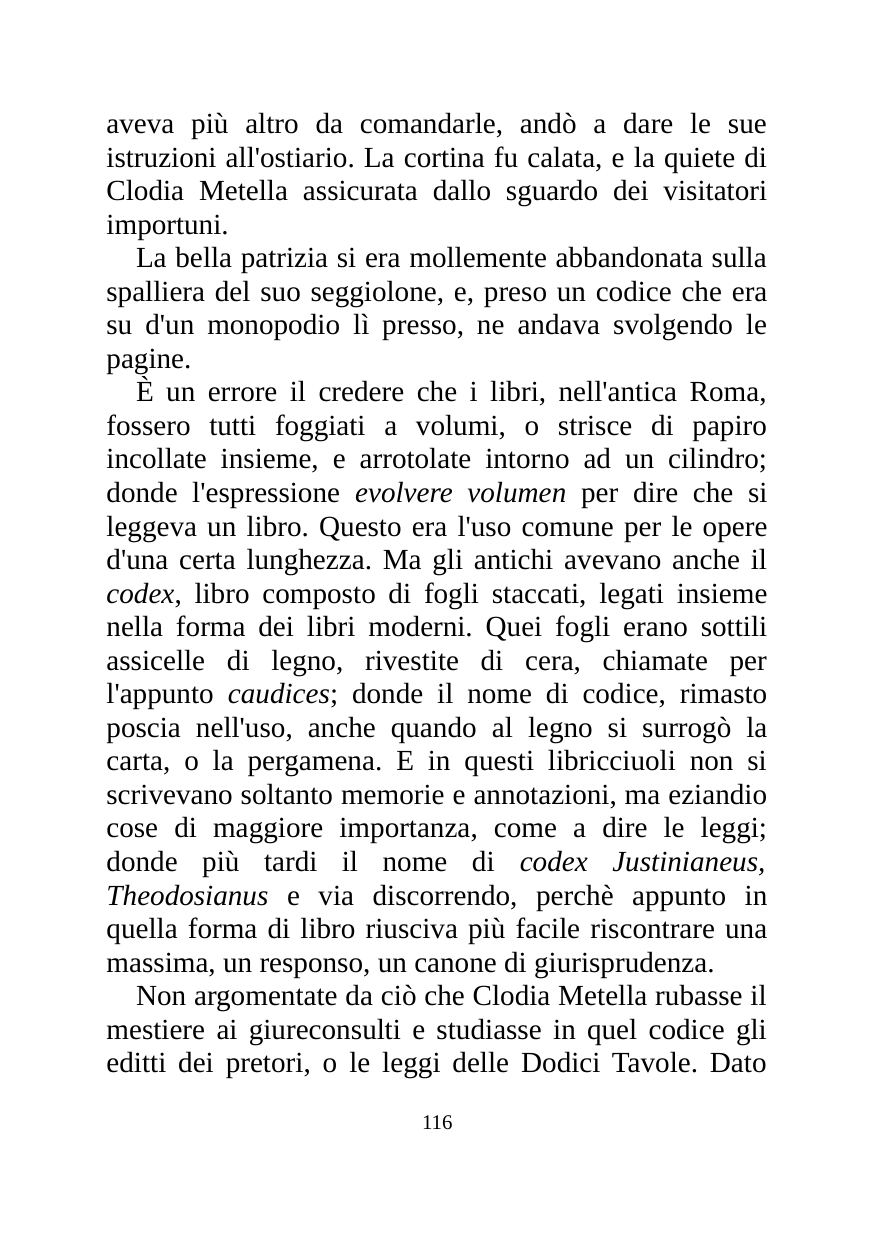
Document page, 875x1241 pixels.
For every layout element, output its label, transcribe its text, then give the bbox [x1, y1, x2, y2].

text È un errore il credere che i libri, nell'antica Roma, fossero tutti foggiati a volumi, o strisce di papiro incollate insieme, e arrotolate intorno ad un cilindro; donde l'espressione evolvere volumen per dire che si leggeva un libro. Questo era l'uso comune per le opere d'una certa lunghezza. Ma gli antichi avevano anche il codex, libro composto di fogli staccati, legati insieme nella forma dei libri moderni. Quei fogli erano sottili assicelle di legno, rivestite di cera, chiamate per l'appunto caudices; donde il nome di codice, rimasto poscia nell'uso, anche quando al legno si surrogò la carta, o la pergamena. E in questi libricciuoli non si scrivevano soltanto memorie e annotazioni, ma eziandio cose di maggiore importanza, come a dire le leggi; donde più tardi il nome di codex Justinianeus, Theodosianus e via discorrendo, perchè appunto in quella forma di libro riusciva più facile riscontrare una massima, un responso, un canone di giurisprudenza. [106, 374, 768, 978]
text Non argomentate da ciò che Clodia Metella rubasse il mestiere ai giureconsulti e studiasse in quel codice gli editti dei pretori, o le leggi delle Dodici Tavole. Dato [106, 978, 768, 1079]
text aveva più altro da comandarle, andò a dare le sue istruzioni all'ostiario. La cortina fu calata, e la quiete di Clodia Metella assicurata dallo sguardo dei visitatori importuni. [106, 106, 768, 240]
text La bella patrizia si era mollemente abbandonata sulla spalliera del suo seggiolone, e, preso un codice che era su d'un monopodio lì presso, ne andava svolgendo le pagine. [106, 240, 768, 374]
